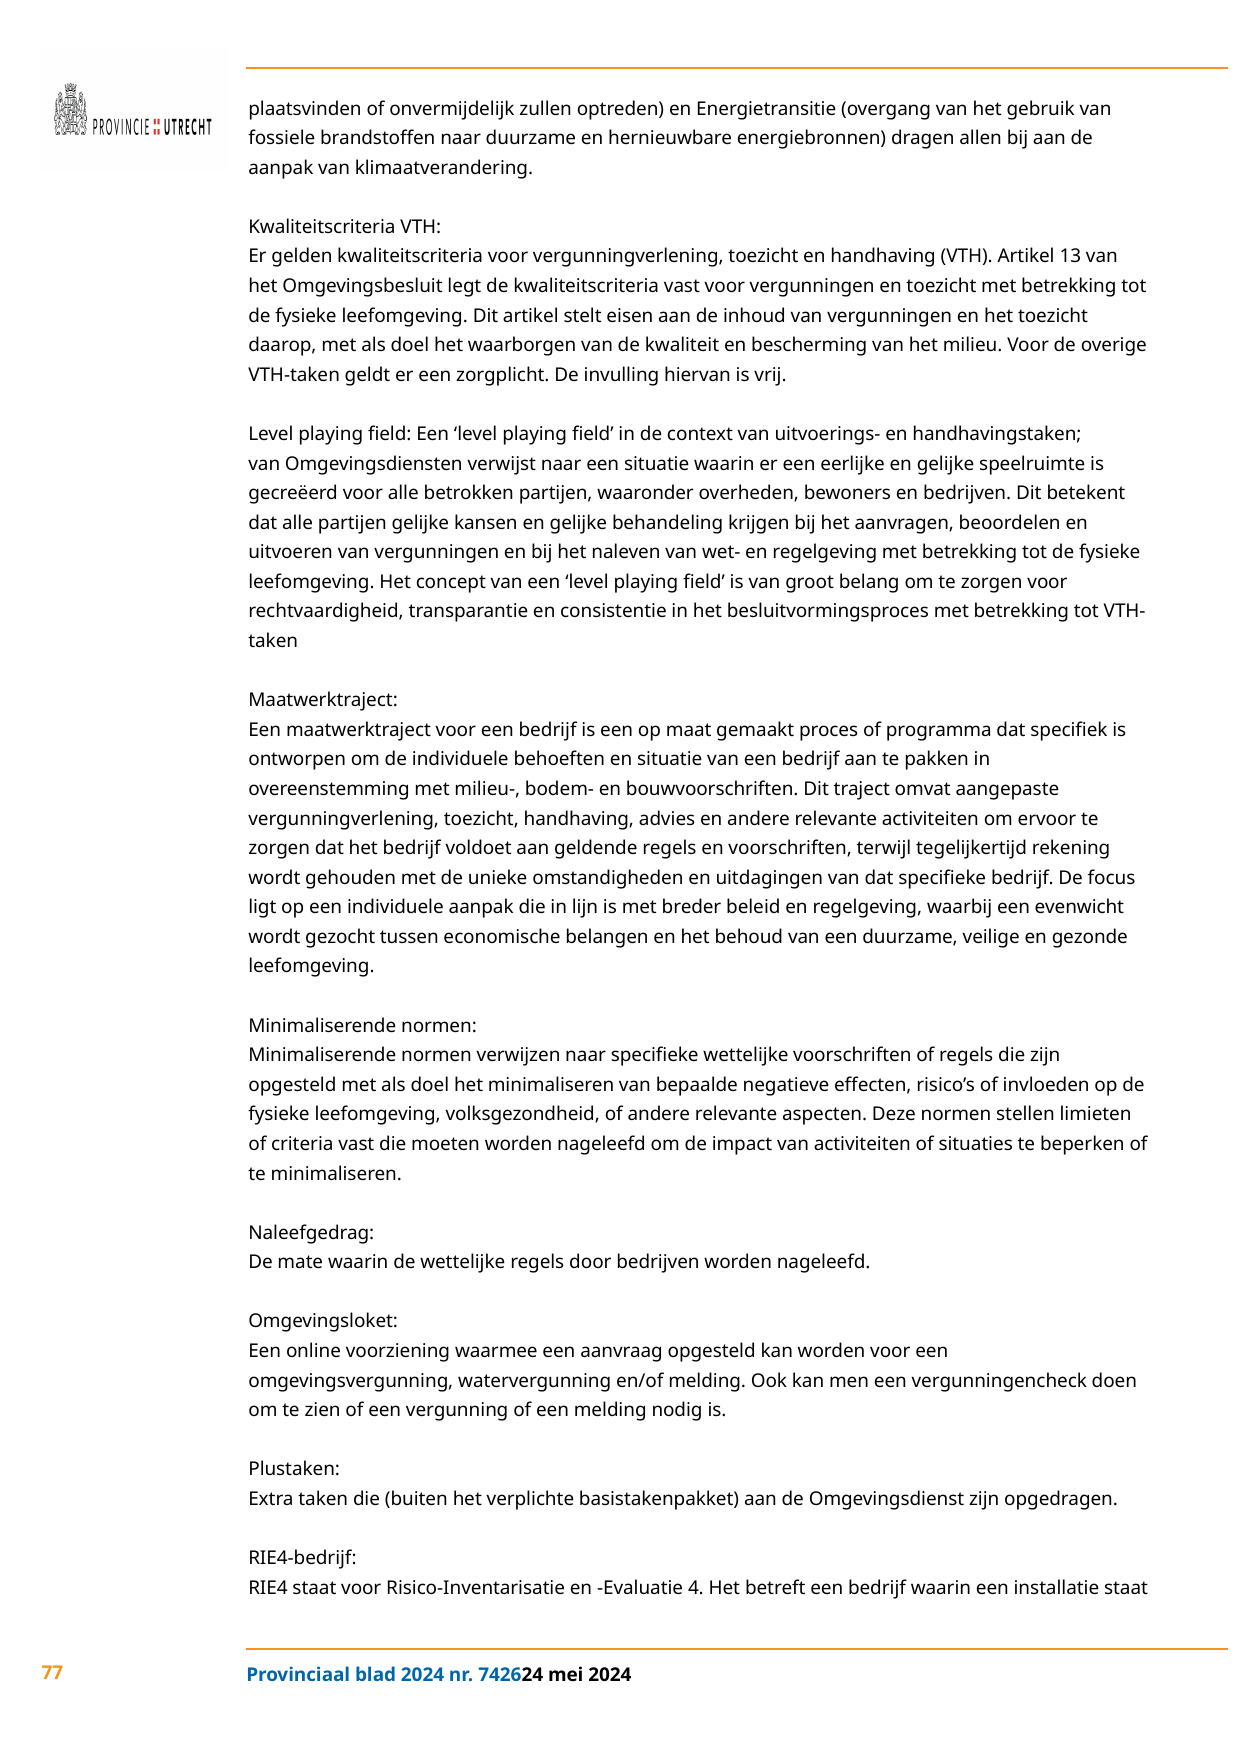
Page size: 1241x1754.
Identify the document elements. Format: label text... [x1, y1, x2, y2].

text Level playing field: Een ‘level playing field’ in de context van uitvoerings- en handhavingstaken; [248, 420, 1152, 446]
text Er gelden kwaliteitscriteria voor vergunningverlening, toezicht en handhaving (VTH). Artikel 13 van het Omgevingsbesluit legt de kwaliteitscriteria vast voor vergunningen en toezicht met betrekking tot de fysieke leefomgeving. Dit artikel stelt eisen aan de inhoud van vergunningen en het toezicht daarop, met als doel het waarborgen van de kwaliteit en bescherming van het milieu. Voor de overige VTH-taken geldt er een zorgplicht. De invulling hiervan is vrij. [248, 243, 1152, 387]
text Minimaliserende normen verwijzen naar specifieke wettelijke voorschriften of regels die zijn opgesteld met als doel het minimaliseren van bepaalde negatieve effecten, risico’s of invloeden op de fysieke leefomgeving, volksgezondheid, of andere relevante aspecten. Deze normen stellen limieten of criteria vast die moeten worden nageleefd om de impact van activiteiten of situaties te beperken of te minimaliseren. [248, 1041, 1152, 1186]
text De mate waarin de wettelijke regels door bedrijven worden nageleefd. [248, 1248, 1152, 1274]
text Een online voorziening waarmee een aanvraag opgesteld kan worden voor een omgevingsvergunning, watervergunning en/of melding. Ook kan men een vergunningencheck doen om te zien of een vergunning of een melding nodig is. [248, 1337, 1152, 1422]
text Extra taken die (buiten het verplichte basistakenpakket) aan de Omgevingsdienst zijn opgedragen. [248, 1485, 1152, 1511]
text Een maatwerktraject voor een bedrijf is een op maat gemaakt proces of programma dat specifiek is ontworpen om de individuele behoeften en situatie van een bedrijf aan te pakken in overeenstemming met milieu-, bodem- en bouwvoorschriften. Dit traject omvat aangepaste vergunningverlening, toezicht, handhaving, advies en andere relevante activiteiten om ervoor te zorgen dat het bedrijf voldoet aan geldende regels en voorschriften, terwijl tegelijkertijd rekening wordt gehouden met de unieke omstandigheden en uitdagingen van dat specifieke bedrijf. De focus ligt op een individuele aanpak die in lijn is met breder beleid en regelgeving, waarbij een evenwicht wordt gezocht tussen economische belangen en het behoud van een duurzame, veilige en gezonde leefomgeving. [248, 716, 1152, 978]
text Plustaken: [248, 1456, 1152, 1481]
text Kwaliteitscriteria VTH: [248, 213, 1152, 239]
picture [41, 47, 231, 172]
text van Omgevingsdiensten verwijst naar een situatie waarin er een eerlijke en gelijke speelruimte is gecreëerd voor alle betrokken partijen, waaronder overheden, bewoners en bedrijven. Dit betekent dat alle partijen gelijke kansen en gelijke behandeling krijgen bij het aanvragen, beoordelen en uitvoeren van vergunningen en bij het naleven van wet- en regelgeving met betrekking tot de fysieke leefomgeving. Het concept van een ‘level playing field’ is van groot belang om te zorgen voor rechtvaardigheid, transparantie en consistentie in het besluitvormingsproces met betrekking tot VTH-taken [248, 450, 1152, 653]
text Omgevingsloket: [248, 1308, 1152, 1333]
text Naleefgedrag: [248, 1219, 1152, 1245]
text Maatwerktraject: [248, 686, 1152, 712]
text RIE4 staat voor Risico-Inventarisatie en -Evaluatie 4. Het betreft een bedrijf waarin een installatie staat [248, 1574, 1152, 1600]
text Minimaliserende normen: [248, 1012, 1152, 1038]
text plaatsvinden of onvermijdelijk zullen optreden) en Energietransitie (overgang van het gebruik van fossiele brandstoffen naar duurzame en hernieuwbare energiebronnen) dragen allen bij aan de aanpak van klimaatverandering. [248, 95, 1152, 180]
text RIE4-bedrijf: [248, 1544, 1152, 1570]
